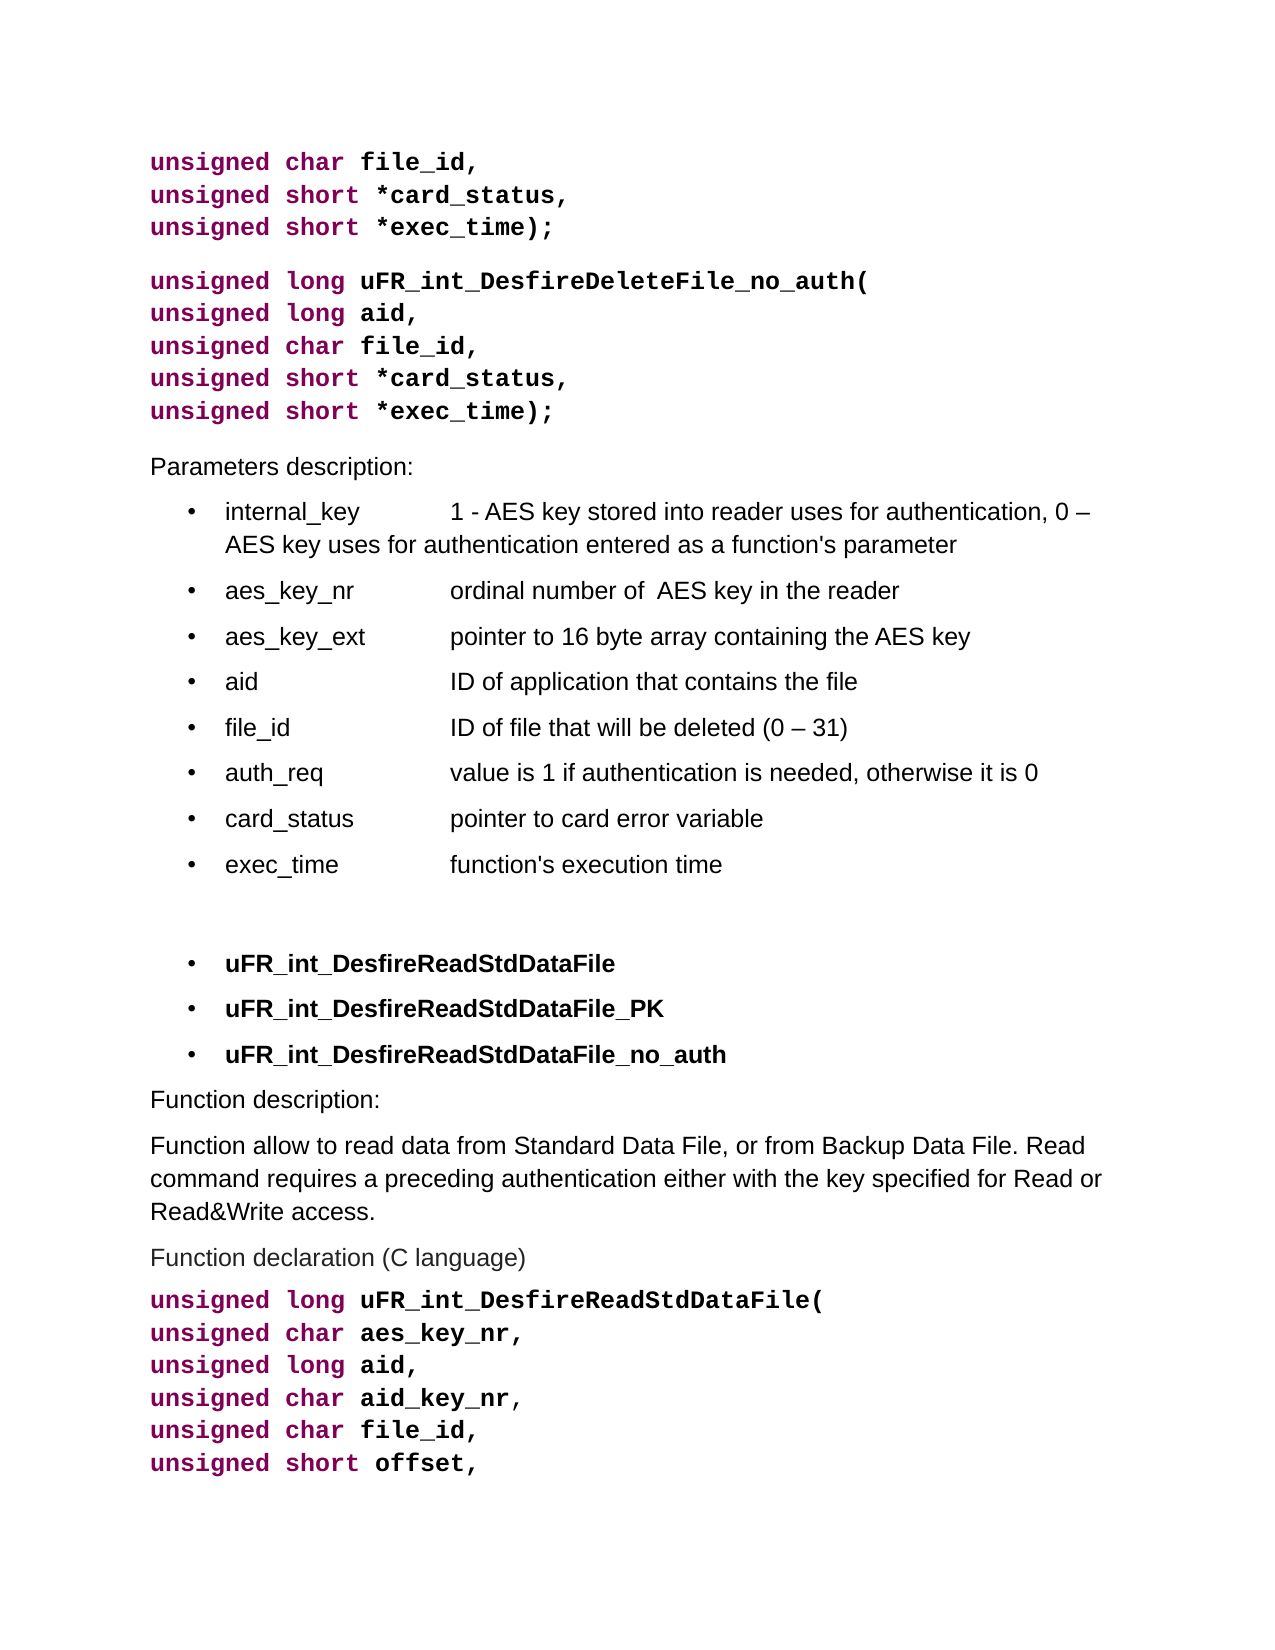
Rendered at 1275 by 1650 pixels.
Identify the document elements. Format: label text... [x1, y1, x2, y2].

text Function allow to read data from Standard Data File, or from Backup Data File. Read command requires a preceding authentication either with the key specified for Read or Read&Write access. [150, 1131, 1125, 1226]
list auth_req value is 1 if authentication is needed, otherwise it is 0 [187, 758, 1125, 787]
text unsigned long uFR_int_DesfireDeleteFile_no_auth( unsigned long aid, unsigned char file_id, unsigned short *card_status, unsigned short *exec_time); [150, 268, 1125, 427]
list aes_key_nr ordinal number of AES key in the reader [187, 576, 1125, 605]
text unsigned long uFR_int_DesfireReadStdDataFile( unsigned char aes_key_nr, unsigned long aid, unsigned char aid_key_nr, unsigned char file_id, unsigned short offset, [150, 1288, 1125, 1479]
list uFR_int_DesfireReadStdDataFile_PK [187, 994, 1125, 1023]
text unsigned char file_id, unsigned short *card_status, unsigned short *exec_time); [150, 150, 1125, 243]
list aes_key_ext pointer to 16 byte array containing the AES key [187, 621, 1125, 650]
text Function declaration (C language) [150, 1242, 1125, 1271]
list card_status pointer to card error variable [187, 804, 1125, 833]
text Parameters description: [150, 452, 1125, 480]
text Function description: [150, 1085, 1125, 1114]
list uFR_int_DesfireReadStdDataFile_no_auth [187, 1040, 1125, 1069]
list aid ID of application that contains the file [187, 667, 1125, 696]
list internal_key 1 - AES key stored into reader uses for authentication, 0 – AES key uses for authentication entered as a function's parameter [187, 497, 1125, 559]
list file_id ID of file that will be deleted (0 – 31) [187, 713, 1125, 742]
list exec_time function's execution time [187, 849, 1125, 878]
list uFR_int_DesfireReadStdDataFile [187, 948, 1125, 977]
